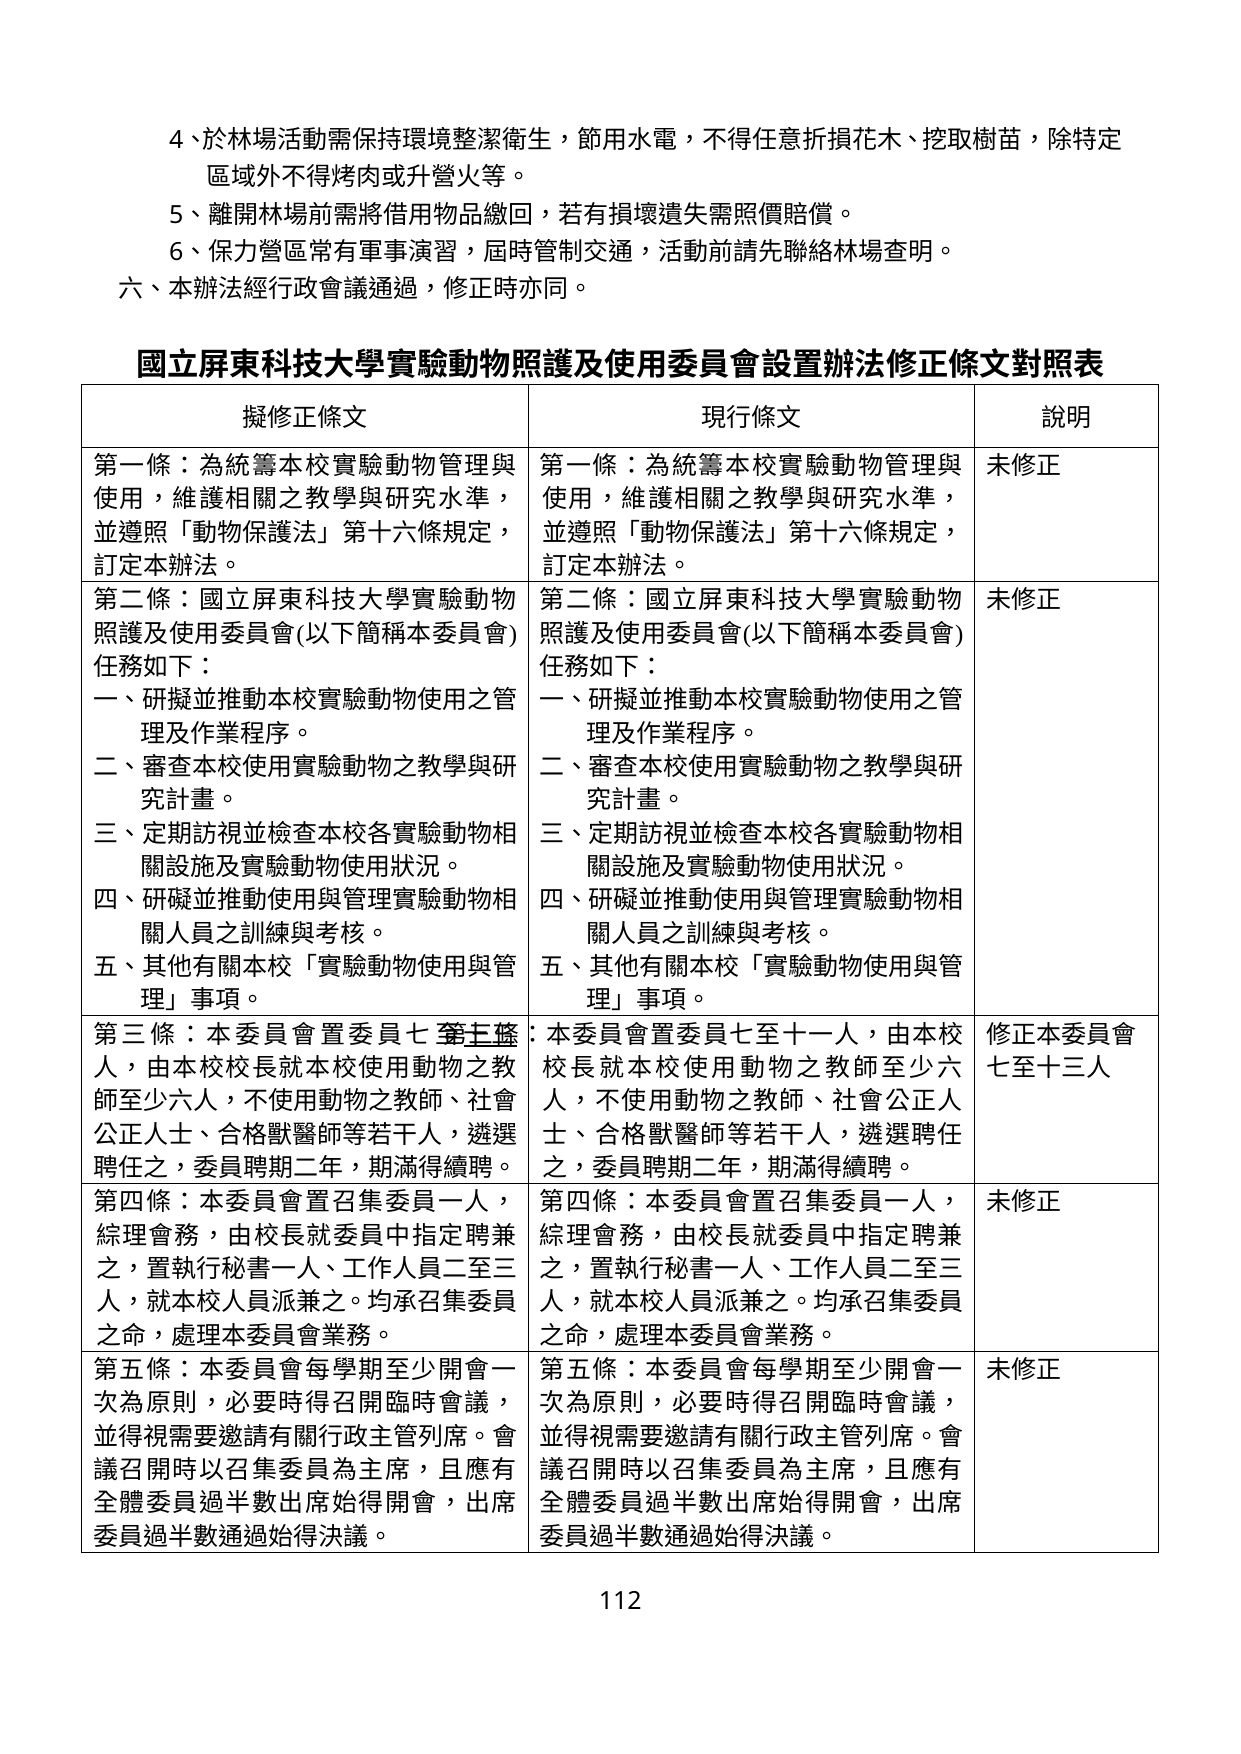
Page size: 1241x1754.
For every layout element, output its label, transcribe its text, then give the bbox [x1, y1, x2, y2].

table_cell 第一條：為統籌本校實驗動物管理與使用，維護相關之教學與研究水準，並遵照「動物保護法」第十六條規定，訂定本辦法。 [529, 448, 974, 581]
table_cell 未修正 [975, 448, 1158, 581]
table_cell 第二條：國立屏東科技大學實驗動物照護及使用委員會(以下簡稱本委員會)任務如下： 一、研擬並推動本校實驗動物使用之管理及作業程序。 二、審查本校使用實驗動物之教學與研究計畫。 三、定期訪視並檢查本校各實驗動物相關設施及實驗動物使用狀況。 四、研礙並推動使用與管理實驗動物相關人員之訓練與考核。 五、其他有關本校「實驗動物使用與管理」事項。 [82, 582, 528, 1015]
table_cell 第四條：本委員會置召集委員一人，綜理會務，由校長就委員中指定聘兼之，置執行秘書一人、工作人員二至三人，就本校人員派兼之。均承召集委員之命，處理本委員會業務。 [82, 1184, 528, 1351]
text 4、於林場活動需保持環境整潔衛生，節用水電，不得任意折損花木、挖取樹苗，除特定區域外不得烤肉或升營火等。 [162, 118, 1122, 193]
text 六、本辦法經行政會議通過，修正時亦同。 [118, 268, 1122, 304]
table_cell 未修正 [975, 1184, 1158, 1351]
table_header 現行條文 [529, 385, 974, 447]
table_cell 第三條：本委員會置委員七至十三人，由本校校長就本校使用動物之教師至少六人，不使用動物之教師、社會公正人士、合格獸醫師等若干人，遴選聘任之，委員聘期二年，期滿得續聘。 [82, 1016, 528, 1183]
table_cell 未修正 [975, 582, 1158, 1015]
table_cell 第一條：為統籌本校實驗動物管理與使用，維護相關之教學與研究水準，並遵照「動物保護法」第十六條規定，訂定本辦法。 [82, 448, 528, 581]
text 5、離開林場前需將借用物品繳回，若有損壞遺失需照價賠償。 [162, 193, 1122, 231]
table_cell 第四條：本委員會置召集委員一人，綜理會務，由校長就委員中指定聘兼之，置執行秘書一人、工作人員二至三人，就本校人員派兼之。均承召集委員之命，處理本委員會業務。 [529, 1184, 974, 1351]
table_cell 未修正 [975, 1352, 1158, 1552]
table_cell 第二條：國立屏東科技大學實驗動物照護及使用委員會(以下簡稱本委員會)任務如下： 一、研擬並推動本校實驗動物使用之管理及作業程序。 二、審查本校使用實驗動物之教學與研究計畫。 三、定期訪視並檢查本校各實驗動物相關設施及實驗動物使用狀況。 四、研礙並推動使用與管理實驗動物相關人員之訓練與考核。 五、其他有關本校「實驗動物使用與管理」事項。 [529, 582, 974, 1015]
table_cell 第三條：本委員會置委員七至十一人，由本校校長就本校使用動物之教師至少六人，不使用動物之教師、社會公正人士、合格獸醫師等若干人，遴選聘任之，委員聘期二年，期滿得續聘。 [529, 1016, 974, 1183]
table_cell 第五條：本委員會每學期至少開會一次為原則，必要時得召開臨時會議，並得視需要邀請有關行政主管列席。會議召開時以召集委員為主席，且應有全體委員過半數出席始得開會，出席委員過半數通過始得決議。 [82, 1352, 528, 1552]
table_cell 修正本委員會七至十三人 [975, 1016, 1158, 1183]
text 國立屏東科技大學實驗動物照護及使用委員會設置辦法修正條文對照表 [118, 338, 1122, 384]
text 6、保力營區常有軍事演習，屆時管制交通，活動前請先聯絡林場查明。 [162, 231, 1122, 268]
table_header 擬修正條文 [82, 385, 528, 447]
table_cell 第五條：本委員會每學期至少開會一次為原則，必要時得召開臨時會議，並得視需要邀請有關行政主管列席。會議召開時以召集委員為主席，且應有全體委員過半數出席始得開會，出席委員過半數通過始得決議。 [529, 1352, 974, 1552]
table_header 說明 [975, 385, 1158, 447]
